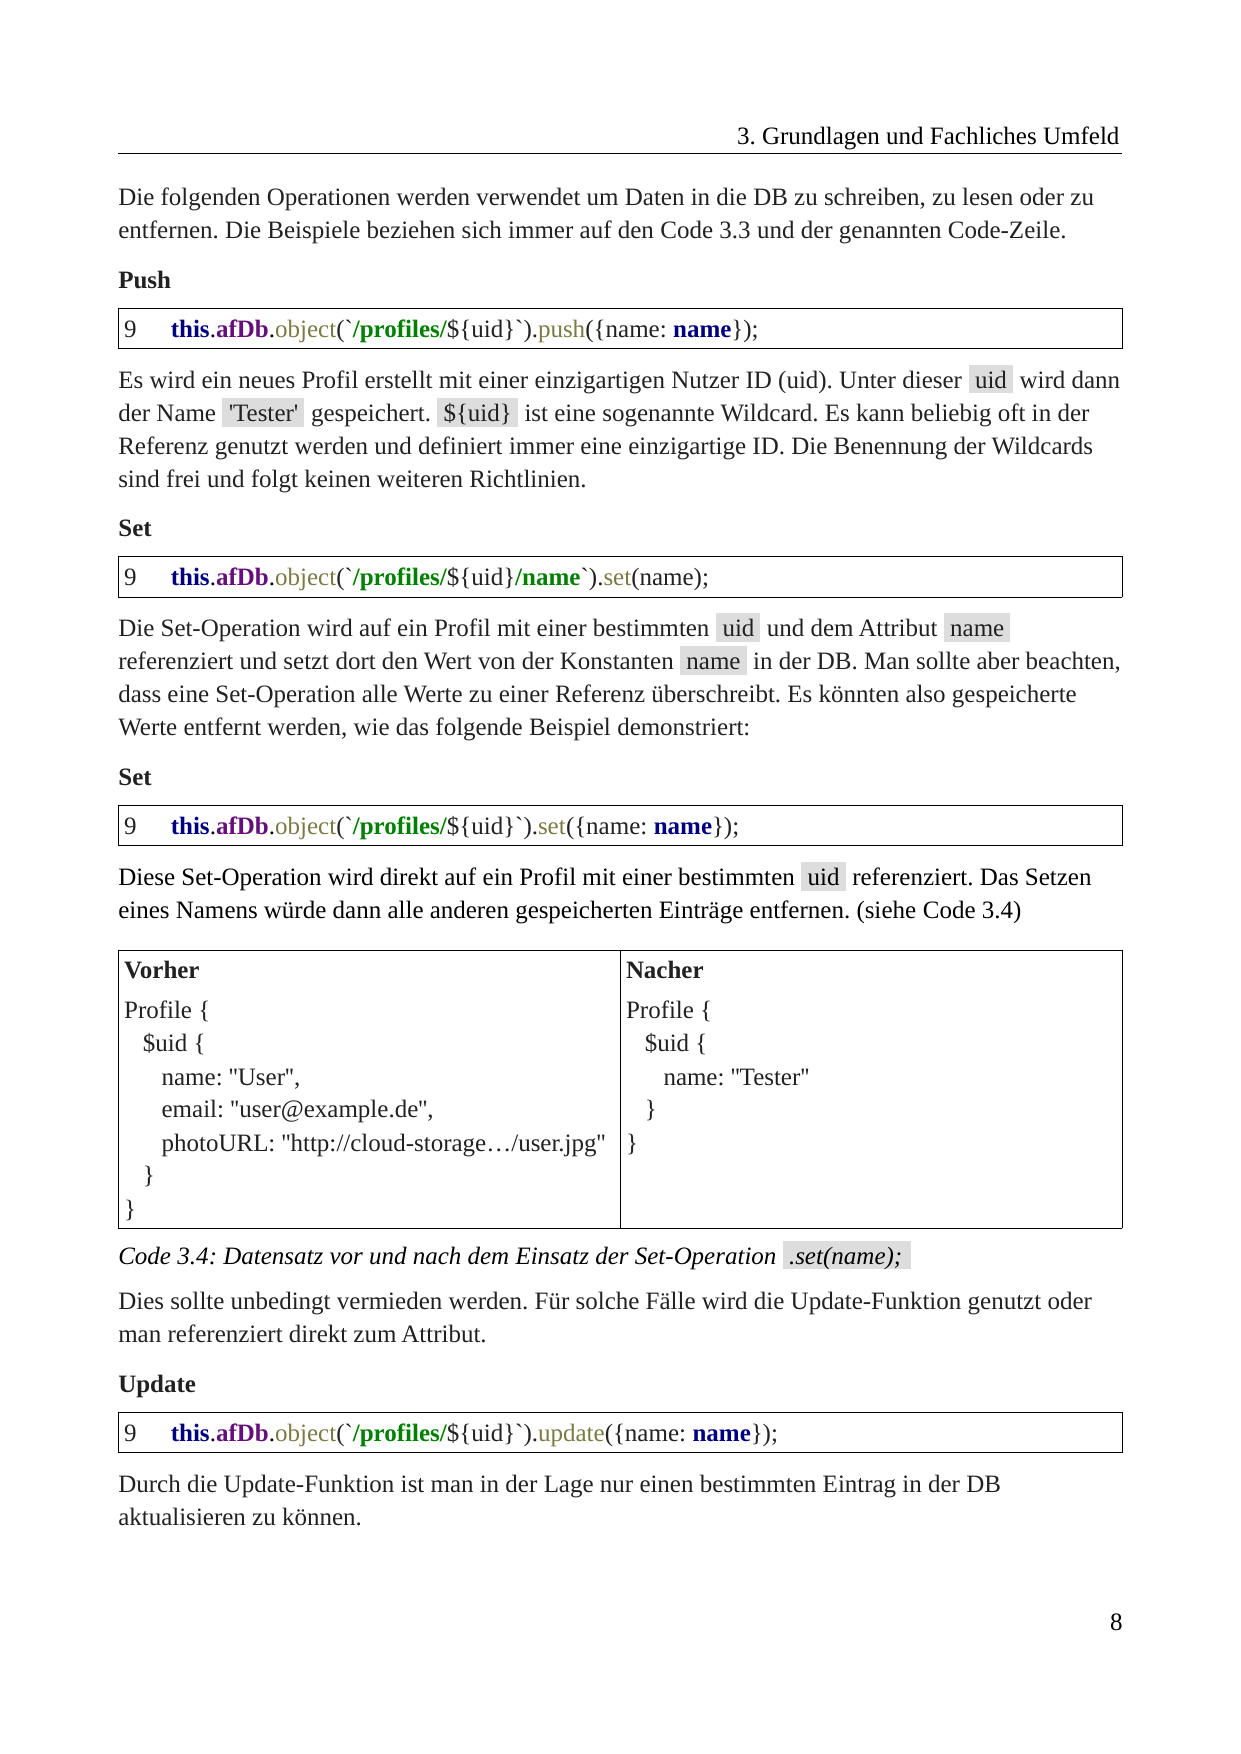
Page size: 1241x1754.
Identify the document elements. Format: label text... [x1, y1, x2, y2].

text Update [118, 1369, 1122, 1397]
table_header 9 [119, 1413, 165, 1452]
table_header Vorher [119, 951, 620, 990]
text Die Set-Operation wird auf ein Profil mit einer bestimmten uid und dem Attribut name referenziert und setzt dort den Wert von der Konstanten name in der DB. Man sollte aber beachten, dass eine Set-Operation alle Werte zu einer Referenz überschreibt. Es könnten also gespeicherte Werte entfernt werden, wie das folgende Beispiel demonstriert: [118, 613, 1122, 741]
text Set [118, 762, 1122, 791]
table_header 9 [119, 309, 165, 348]
text Push [118, 265, 1122, 293]
table_header this.afDb.object(`/profiles/${uid}`).update({name: name}); [165, 1413, 1122, 1452]
text Set [118, 513, 1122, 542]
table_header Nacher [621, 951, 1122, 990]
text Diese Set-Operation wird direkt auf ein Profil mit einer bestimmten uid referenziert. Das Setzen eines Namens würde dann alle anderen gespeicherten Einträge entfernen. (siehe Code 3.4) [118, 862, 1122, 924]
table_header 9 [119, 557, 165, 597]
text Code 3.4: Datensatz vor und nach dem Einsatz der Set-Operation .set(name); [118, 1241, 1122, 1269]
table_cell Profile { $uid { name: ''User'', email: ''user@example.de'', photoURL: ''http://cloud-storage…/user.jpg'' } } [119, 990, 620, 1228]
text Es wird ein neues Profil erstellt mit einer einzigartigen Nutzer ID (uid). Unter dieser uid wird dann der Name 'Tester' gespeichert. ${uid} ist eine sogenannte Wildcard. Es kann beliebig oft in der Referenz genutzt werden und definiert immer eine einzigartige ID. Die Benennung der Wildcards sind frei und folgt keinen weiteren Richtlinien. [118, 365, 1122, 493]
table_header this.afDb.object(`/profiles/${uid}/name`).set(name); [165, 557, 1122, 597]
table_header this.afDb.object(`/profiles/${uid}`).set({name: name}); [165, 806, 1122, 845]
text Durch die Update-Funktion ist man in der Lage nur einen bestimmten Eintrag in der DB aktualisieren zu können. [118, 1469, 1122, 1531]
table_header 9 [119, 806, 165, 845]
table_cell Profile { $uid { name: ''Tester'' } } [621, 990, 1122, 1228]
table_header this.afDb.object(`/profiles/${uid}`).push({name: name}); [165, 309, 1122, 348]
text Die folgenden Operationen werden verwendet um Daten in die DB zu schreiben, zu lesen oder zu entfernen. Die Beispiele beziehen sich immer auf den Code 3.3 und der genannten Code-Zeile. [118, 182, 1122, 244]
text Dies sollte unbedingt vermieden werden. Für solche Fälle wird die Update-Funktion genutzt oder man referenziert direkt zum Attribut. [118, 1286, 1122, 1348]
